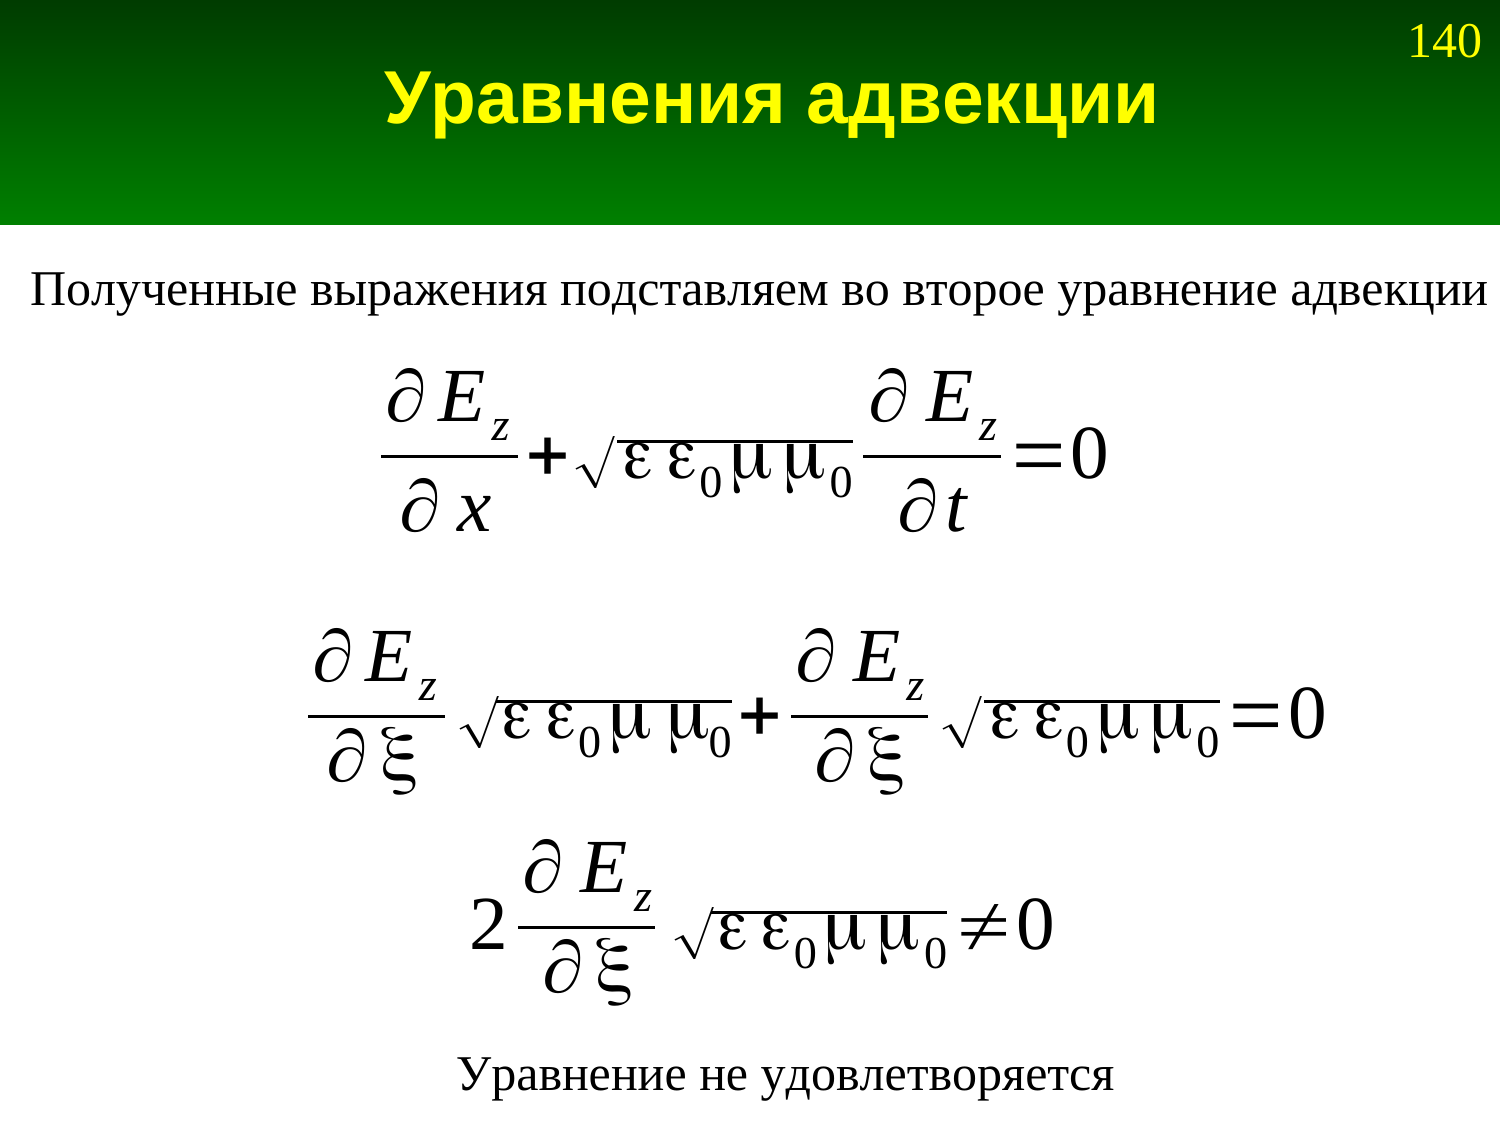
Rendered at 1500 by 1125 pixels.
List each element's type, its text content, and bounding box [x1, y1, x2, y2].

text_box Полученные выражения подставляем во второе уравнение адвекции [15, 248, 1500, 323]
text_box Уравнение не удовлетворяется [441, 1033, 1130, 1109]
chart [450, 825, 1075, 1010]
chart [356, 354, 1132, 549]
title Уравнения адвекции [123, 0, 1399, 192]
chart [283, 614, 1347, 799]
